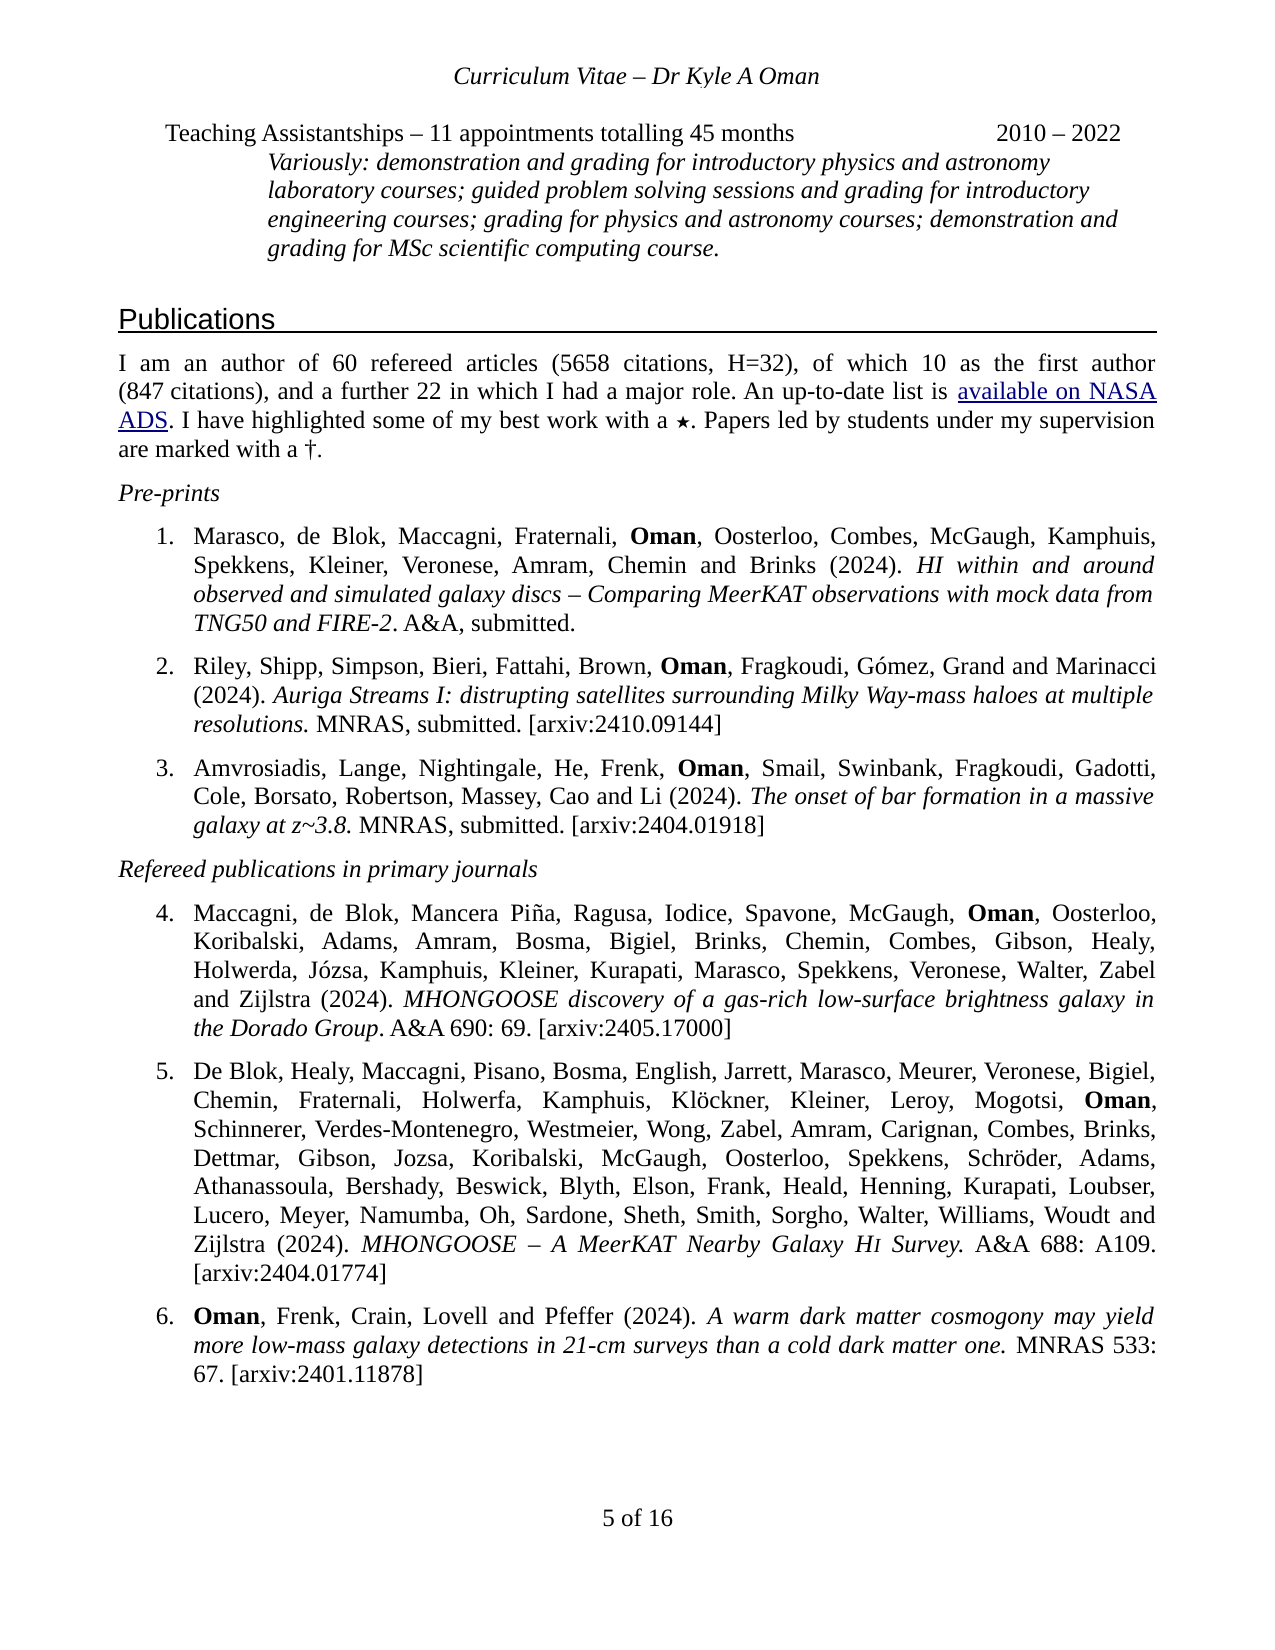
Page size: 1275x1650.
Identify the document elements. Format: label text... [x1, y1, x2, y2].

text I am an author of 60 refereed articles (5658 citations, H=32), of which 10 as the first author (847 citations), and a further 22 in which I had a major role. An up-to-date list is available on NASA ADS. I have highlighted some of my best work with a ★. Papers led by students under my supervision are marked with a †. [118, 348, 1157, 463]
text Refereed publications in primary journals [118, 854, 1157, 883]
list Oman, Frenk, Crain, Lovell and Pfeffer (2024). A warm dark matter cosmogony may yield more low-mass galaxy detections in 21-cm surveys than a cold dark matter one. MNRAS 533: 67. [arxiv:2401.11878] [156, 1301, 1157, 1388]
list Riley, Shipp, Simpson, Bieri, Fattahi, Brown, Oman, Fragkoudi, Gómez, Grand and Marinacci (2024). Auriga Streams I: distrupting satellites surrounding Milky Way-mass haloes at multiple resolutions. MNRAS, submitted. [arxiv:2410.09144] [156, 651, 1157, 738]
text Pre-prints [118, 478, 1157, 506]
list Amvrosiadis, Lange, Nightingale, He, Frenk, Oman, Smail, Swinbank, Fragkoudi, Gadotti, Cole, Borsato, Robertson, Massey, Cao and Li (2024). The onset of bar formation in a massive galaxy at z~3.8. MNRAS, submitted. [arxiv:2404.01918] [156, 753, 1157, 839]
list De Blok, Healy, Maccagni, Pisano, Bosma, English, Jarrett, Marasco, Meurer, Veronese, Bigiel, Chemin, Fraternali, Holwerfa, Kamphuis, Klöckner, Kleiner, Leroy, Mogotsi, Oman, Schinnerer, Verdes-Montenegro, Westmeier, Wong, Zabel, Amram, Carignan, Combes, Brinks, Dettmar, Gibson, Jozsa, Koribalski, McGaugh, Oosterloo, Spekkens, Schröder, Adams, Athanassoula, Bershady, Beswick, Blyth, Elson, Frank, Heald, Henning, Kurapati, Loubser, Lucero, Meyer, Namumba, Oh, Sardone, Sheth, Smith, Sorgho, Walter, Williams, Woudt and Zijlstra (2024). MHONGOOSE – A MeerKAT Nearby Galaxy Hi Survey. A&A 688: A109. [arxiv:2404.01774] [156, 1056, 1157, 1286]
subtitle Publications [118, 302, 1157, 331]
list Marasco, de Blok, Maccagni, Fraternali, Oman, Oosterloo, Combes, McGaugh, Kamphuis, Spekkens, Kleiner, Veronese, Amram, Chemin and Brinks (2024). HI within and around observed and simulated galaxy discs – Comparing MeerKAT observations with mock data from TNG50 and FIRE-2. A&A, submitted. [156, 521, 1157, 636]
text Teaching Assistantships – 11 appointments totalling 45 months 2010 – 2022 Variously: demonstration and grading for introductory physics and astronomy laboratory courses; guided problem solving sessions and grading for introductory engineering courses; grading for physics and astronomy courses; demonstration and grading for MSc scientific computing course. [118, 118, 1157, 262]
list Maccagni, de Blok, Mancera Piña, Ragusa, Iodice, Spavone, McGaugh, Oman, Oosterloo, Koribalski, Adams, Amram, Bosma, Bigiel, Brinks, Chemin, Combes, Gibson, Healy, Holwerda, Józsa, Kamphuis, Kleiner, Kurapati, Marasco, Spekkens, Veronese, Walter, Zabel and Zijlstra (2024). MHONGOOSE discovery of a gas-rich low-surface brightness galaxy in the Dorado Group. A&A 690: 69. [arxiv:2405.17000] [156, 898, 1157, 1041]
